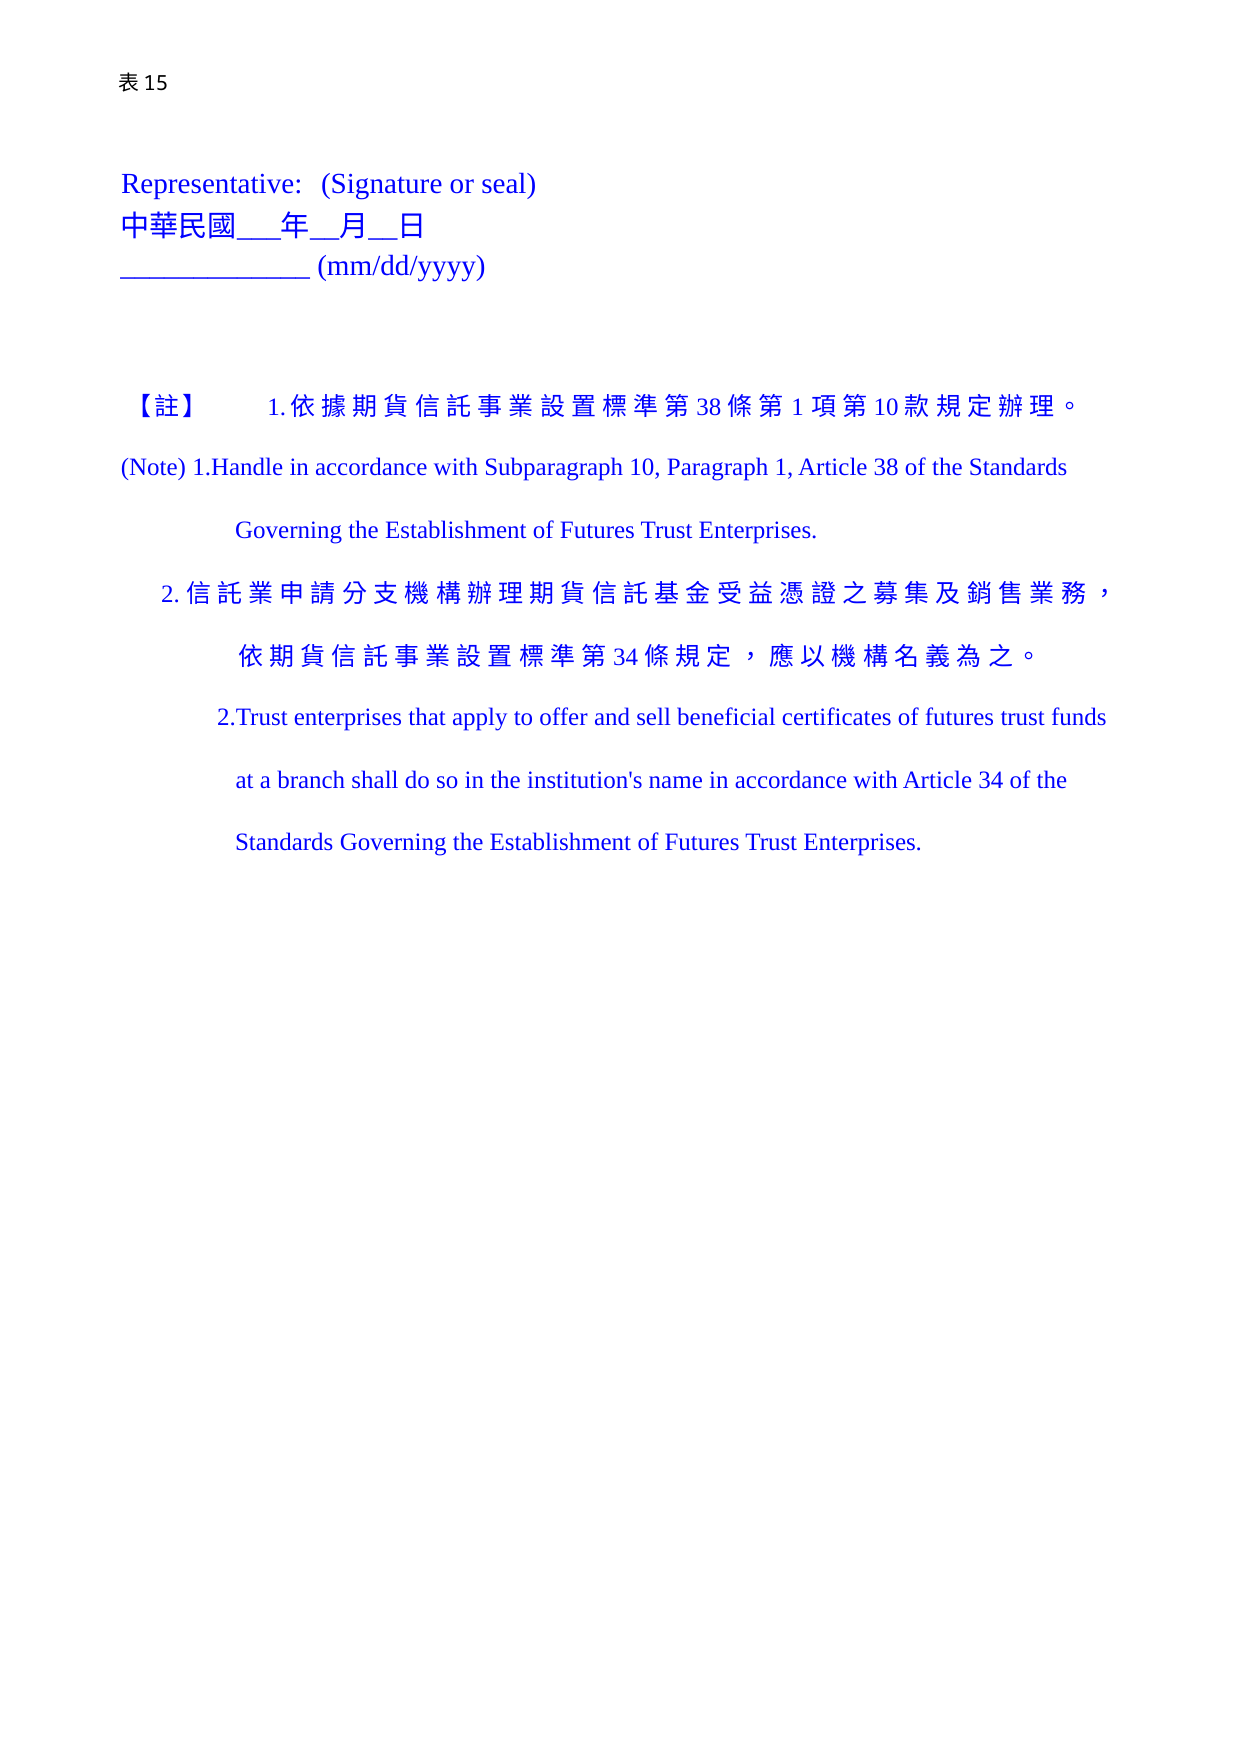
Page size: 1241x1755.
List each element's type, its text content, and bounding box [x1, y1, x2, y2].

text (Note) 1.Handle in accordance with Subparagraph 10, Paragraph 1, Article 38 of the Standards Governing the Establishment of Futures Trust Enterprises. [120, 425, 1120, 550]
text 2.信託業申請分支機構辦理期貨信託基金受益憑證之募集及銷售業務，依期貨信託事業設置標準第34條規定，應以機構名義為之。 [120, 550, 1120, 675]
text _____________ (mm/dd/yyyy) [120, 244, 1120, 283]
text Representative: (Signature or seal) [120, 142, 1120, 204]
text 【註】 1.依據期貨信託事業設置標準第38條第1項第10款規定辦理。 [120, 363, 1120, 425]
text 2.Trust enterprises that apply to offer and sell beneficial certificates of futures trust funds at a branch shall do so in the institution's name in accordance with Article 34 of the Standards Governing the Establishment of Futures Trust Enterprises. [209, 675, 1120, 863]
text 中華民國___年__月__日 [120, 204, 1120, 244]
